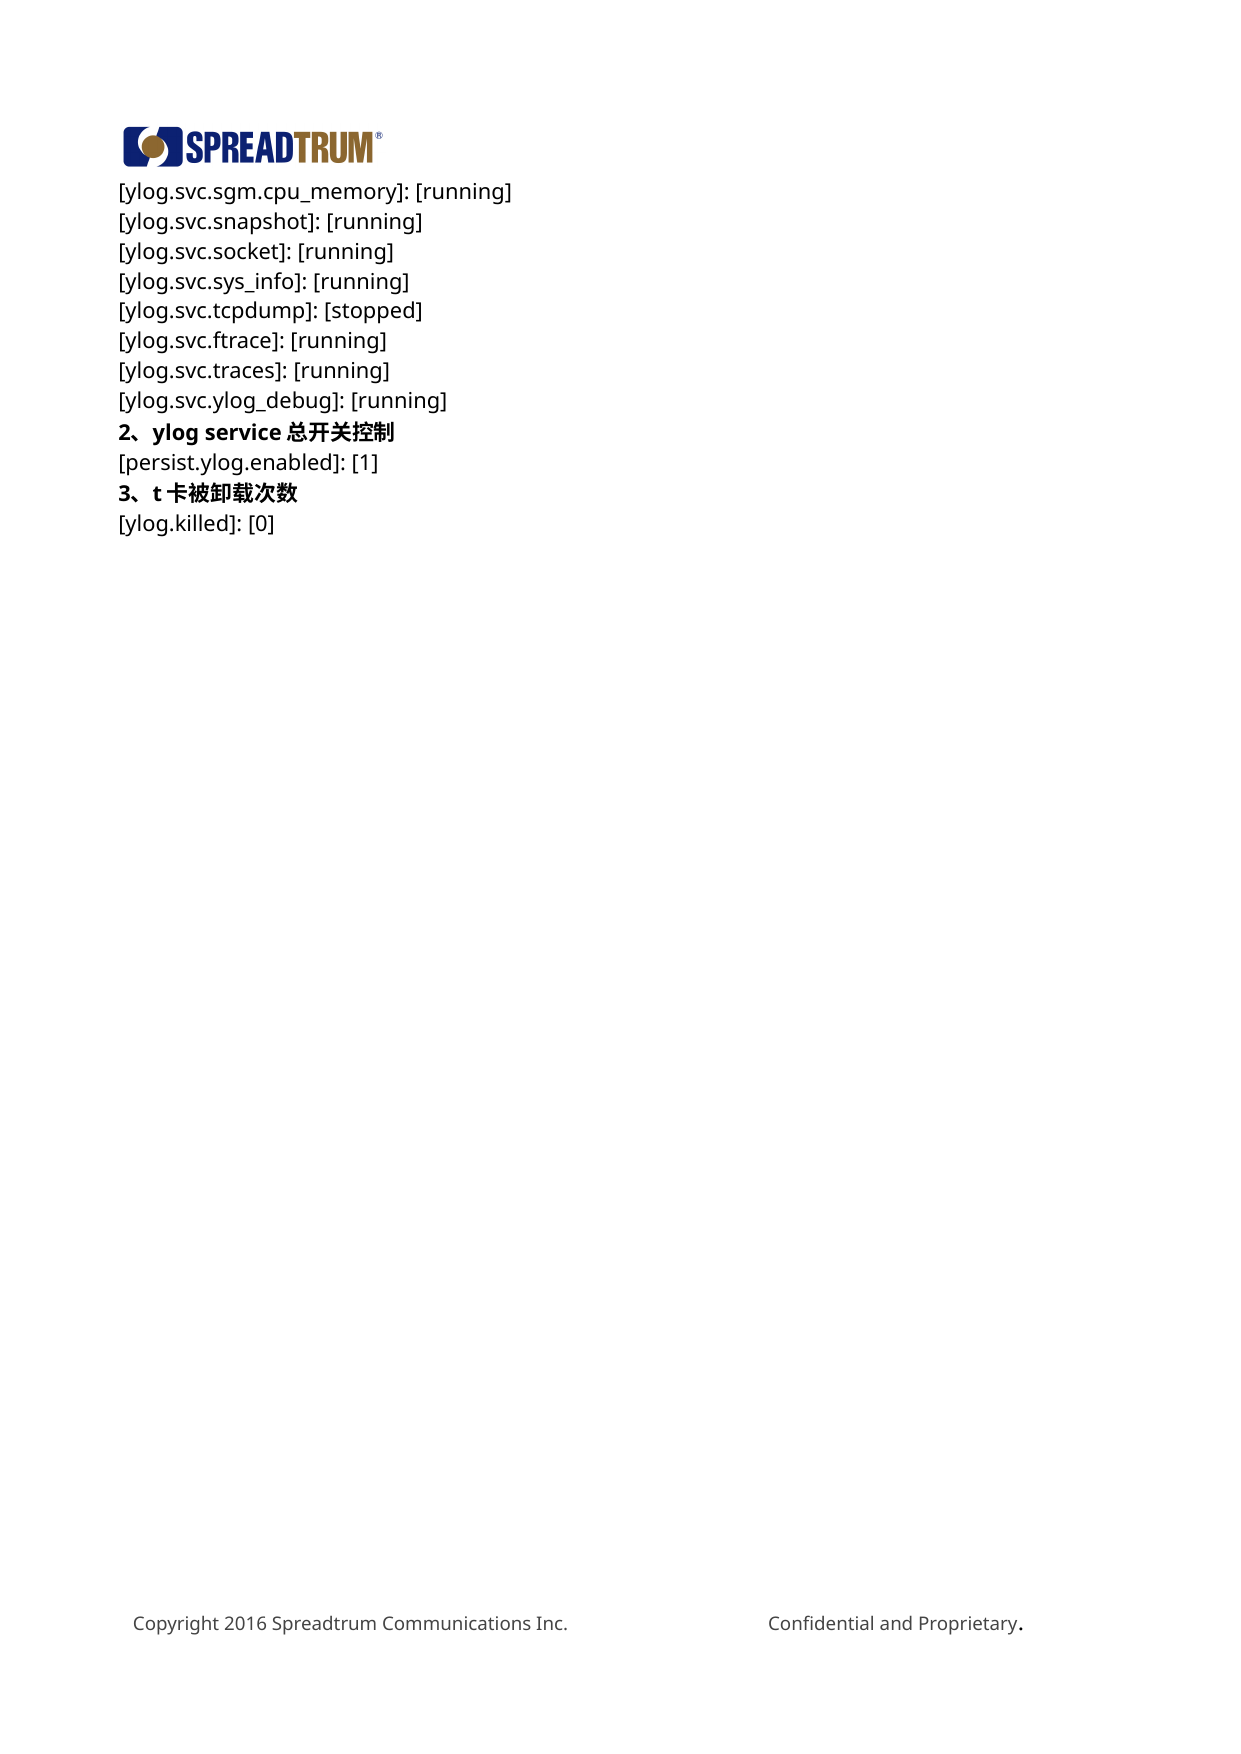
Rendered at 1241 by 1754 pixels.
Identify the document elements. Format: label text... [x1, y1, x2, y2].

text [ylog.svc.socket]: [running] [118, 236, 1122, 266]
text [ylog.svc.ylog_debug]: [running] [118, 385, 1122, 415]
text [ylog.svc.sys_info]: [running] [118, 266, 1122, 296]
text [ylog.svc.tcpdump]: [stopped] [118, 296, 1122, 325]
picture [120, 123, 386, 168]
text [ylog.svc.ftrace]: [running] [118, 325, 1122, 355]
text [ylog.svc.traces]: [running] [118, 355, 1122, 385]
text [ylog.svc.sgm.cpu_memory]: [running] [118, 176, 1122, 206]
text [ylog.killed]: [0] [118, 508, 1122, 538]
text [ylog.svc.snapshot]: [running] [118, 206, 1122, 236]
text 2、ylog service总开关控制 [118, 415, 1122, 446]
text 3、t卡被卸载次数 [118, 476, 1122, 508]
text [persist.ylog.enabled]: [1] [118, 446, 1122, 476]
